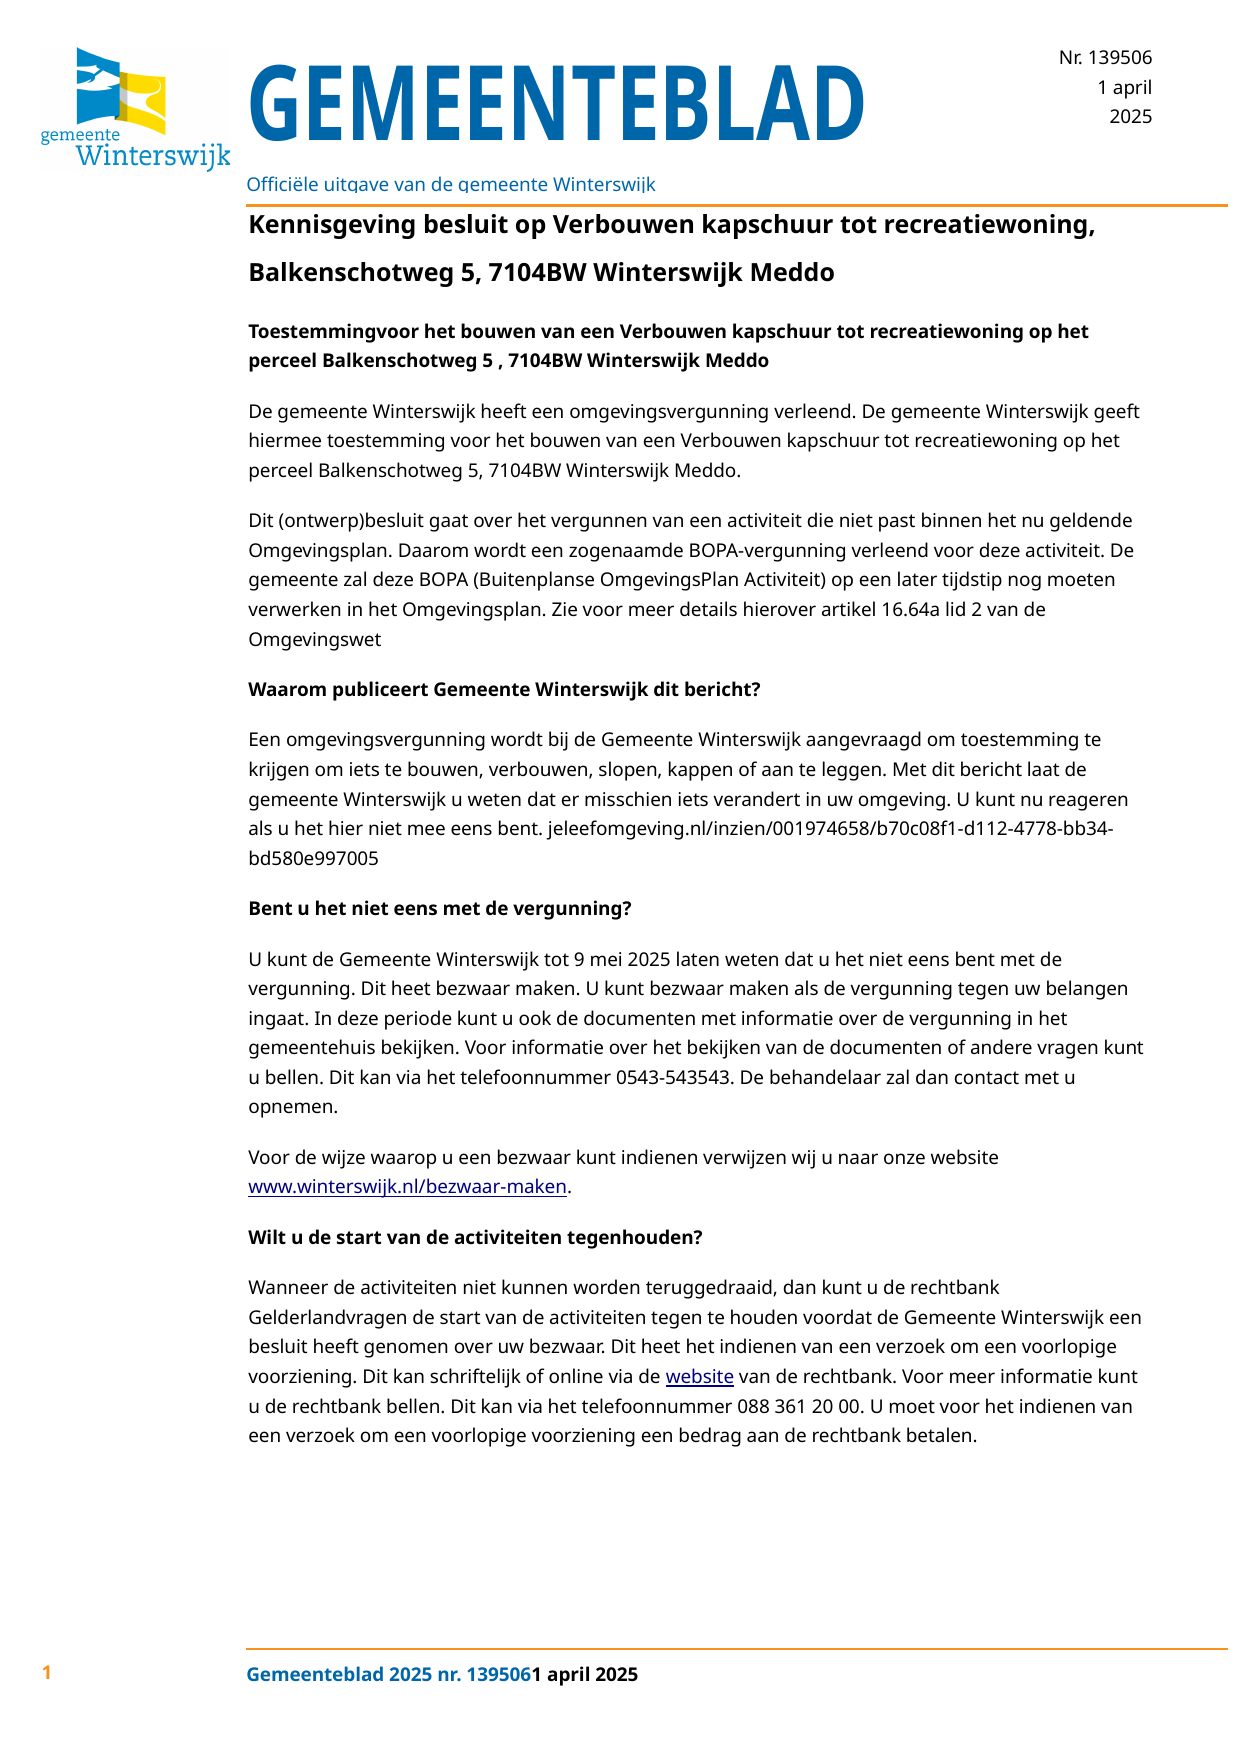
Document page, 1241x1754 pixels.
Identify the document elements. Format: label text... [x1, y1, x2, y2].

text Wilt u de start van de activiteiten tegenhouden? [248, 1224, 1152, 1250]
picture [41, 47, 231, 172]
text U kunt de Gemeente Winterswijk tot 9 mei 2025 laten weten dat u het niet eens bent met de vergunning. Dit heet bezwaar maken. U kunt bezwaar maken als de vergunning tegen uw belangen ingaat. In deze periode kunt u ook de documenten met informatie over de vergunning in het gemeentehuis bekijken. Voor informatie over het bekijken van de documenten of andere vragen kunt u bellen. Dit kan via het telefoonnummer 0543-543543. De behandelaar zal dan contact met u opnemen. [248, 946, 1152, 1119]
text Wanneer de activiteiten niet kunnen worden teruggedraaid, dan kunt u de rechtbank Gelderlandvragen de start van de activiteiten tegen te houden voordat de Gemeente Winterswijk een besluit heeft genomen over uw bezwaar. Dit heet het indienen van een verzoek om een voorlopige voorziening. Dit kan schriftelijk of online via de website van de rechtbank. Voor meer informatie kunt u de rechtbank bellen. Dit kan via het telefoonnummer 088 361 20 00. U moet voor het indienen van een verzoek om een voorlopige voorziening een bedrag aan de rechtbank betalen. [248, 1274, 1152, 1448]
picture [225, 153, 231, 162]
text Waarom publiceert Gemeente Winterswijk dit bericht? [248, 676, 1152, 702]
text De gemeente Winterswijk heeft een omgevingsvergunning verleend. De gemeente Winterswijk geeft hiermee toestemming voor het bouwen van een Verbouwen kapschuur tot recreatiewoning op het perceel Balkenschotweg 5, 7104BW Winterswijk Meddo. [248, 398, 1152, 483]
text Een omgevingsvergunning wordt bij de Gemeente Winterswijk aangevraagd om toestemming te krijgen om iets te bouwen, verbouwen, slopen, kappen of aan te leggen. Met dit bericht laat de gemeente Winterswijk u weten dat er misschien iets verandert in uw omgeving. U kunt nu reageren als u het hier niet mee eens bent. jeleefomgeving.nl/inzien/001974658/b70c08f1-d112-4778-bb34-bd580e997005 [248, 727, 1152, 871]
text Kennisgeving besluit op Verbouwen kapschuur tot recreatiewoning, Balkenschotweg 5, 7104BW Winterswijk Meddo [248, 207, 1152, 288]
text Toestemmingvoor het bouwen van een Verbouwen kapschuur tot recreatiewoning op het perceel Balkenschotweg 5 , 7104BW Winterswijk Meddo [248, 318, 1152, 373]
text Dit (ontwerp)besluit gaat over het vergunnen van een activiteit die niet past binnen het nu geldende Omgevingsplan. Daarom wordt een zogenaamde BOPA-vergunning verleend voor deze activiteit. De gemeente zal deze BOPA (Buitenplanse OmgevingsPlan Activiteit) op een later tijdstip nog moeten verwerken in het Omgevingsplan. Zie voor meer details hierover artikel 16.64a lid 2 van de Omgevingswet [248, 507, 1152, 652]
text Voor de wijze waarop u een bezwaar kunt indienen verwijzen wij u naar onze website www.winterswijk.nl/bezwaar-maken. [248, 1144, 1152, 1199]
text Bent u het niet eens met de vergunning? [248, 895, 1152, 921]
